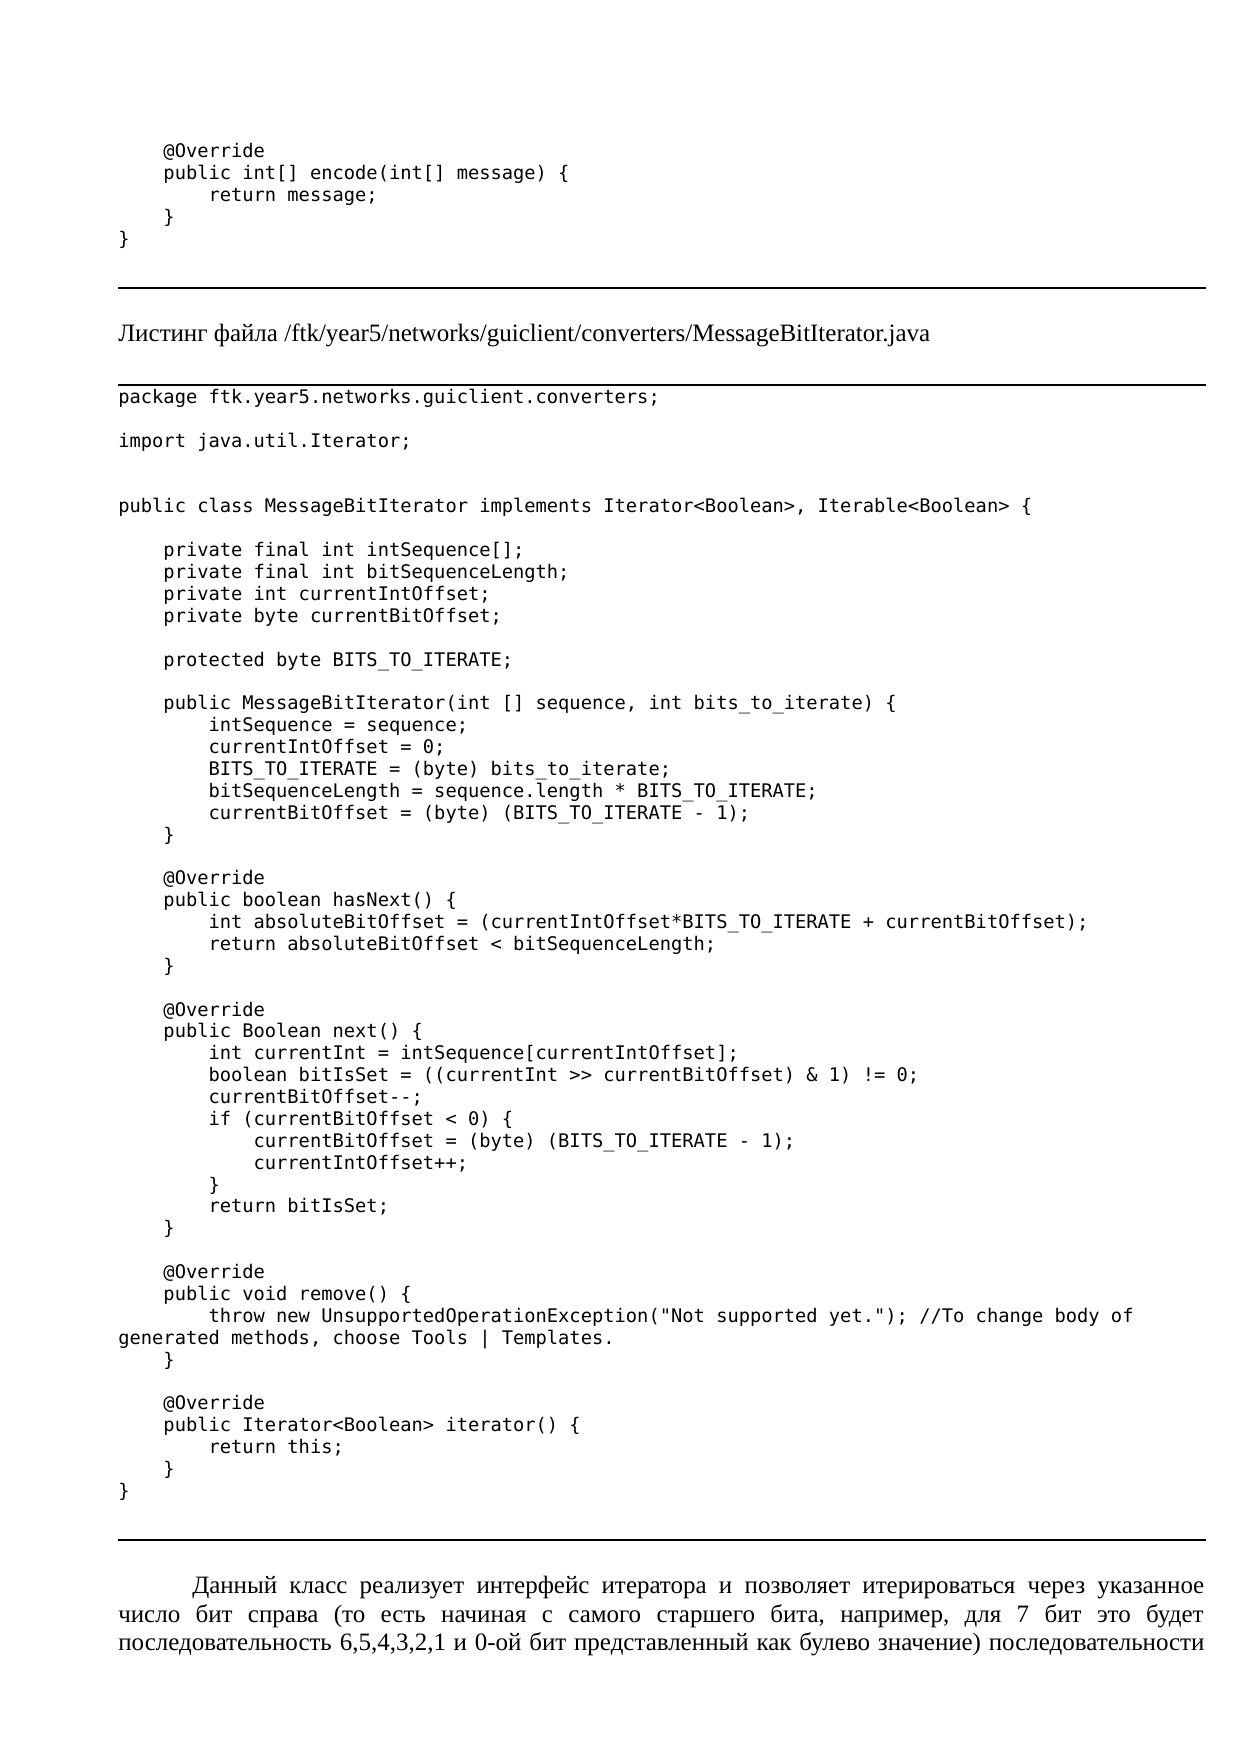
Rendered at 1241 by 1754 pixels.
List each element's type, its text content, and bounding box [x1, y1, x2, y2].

text Данный класс реализует интерфейс итератора и позволяет итерироваться через указанное число бит справа (то есть начиная с самого старшего бита, например, для 7 бит это будет последовательность 6,5,4,3,2,1 и 0-ой бит представленный как булево значение) последовательности [118, 1570, 1206, 1656]
text } [118, 227, 1206, 249]
text public Iterator<Boolean> iterator() { [118, 1414, 1206, 1436]
text @Override [118, 140, 1206, 162]
text return absoluteBitOffset < bitSequenceLength; [118, 933, 1206, 955]
text private int currentIntOffset; [118, 583, 1206, 605]
text currentIntOffset++; [118, 1152, 1206, 1173]
text BITS_TO_ITERATE = (byte) bits_to_iterate; [118, 758, 1206, 780]
text private byte currentBitOffset; [118, 605, 1206, 627]
text @Override [118, 1392, 1206, 1414]
text intSequence = sequence; [118, 714, 1206, 736]
text @Override [118, 998, 1206, 1020]
text int absoluteBitOffset = (currentIntOffset*BITS_TO_ITERATE + currentBitOffset); [118, 911, 1206, 933]
text currentBitOffset = (byte) (BITS_TO_ITERATE - 1); [118, 802, 1206, 823]
text bitSequenceLength = sequence.length * BITS_TO_ITERATE; [118, 780, 1206, 802]
text private final int intSequence[]; [118, 539, 1206, 561]
text public class MessageBitIterator implements Iterator<Boolean>, Iterable<Boolean> { [118, 495, 1206, 517]
text @Override [118, 867, 1206, 889]
text return bitIsSet; [118, 1195, 1206, 1217]
text boolean bitIsSet = ((currentInt >> currentBitOffset) & 1) != 0; [118, 1064, 1206, 1086]
text public boolean hasNext() { [118, 889, 1206, 911]
text public void remove() { [118, 1283, 1206, 1305]
text Листинг файла /ftk/year5/networks/guiclient/converters/MessageBitIterator.java [118, 318, 1206, 346]
text } [118, 955, 1206, 977]
text public int[] encode(int[] message) { [118, 162, 1206, 184]
text } [118, 1348, 1206, 1370]
text } [118, 1217, 1206, 1239]
text if (currentBitOffset < 0) { [118, 1108, 1206, 1130]
text throw new UnsupportedOperationException("Not supported yet."); //To change body of generated methods, choose Tools | Templates. [118, 1305, 1206, 1348]
text } [118, 1173, 1206, 1195]
text private final int bitSequenceLength; [118, 561, 1206, 583]
text public MessageBitIterator(int [] sequence, int bits_to_iterate) { [118, 692, 1206, 714]
text currentBitOffset--; [118, 1086, 1206, 1108]
text currentBitOffset = (byte) (BITS_TO_ITERATE - 1); [118, 1130, 1206, 1152]
text protected byte BITS_TO_ITERATE; [118, 648, 1206, 670]
text public Boolean next() { [118, 1020, 1206, 1042]
text return this; [118, 1436, 1206, 1458]
text import java.util.Iterator; [118, 430, 1206, 452]
text currentIntOffset = 0; [118, 736, 1206, 758]
text } [118, 1480, 1206, 1502]
text } [118, 206, 1206, 227]
text @Override [118, 1261, 1206, 1283]
text int currentInt = intSequence[currentIntOffset]; [118, 1042, 1206, 1064]
text } [118, 1458, 1206, 1480]
text package ftk.year5.networks.guiclient.converters; [118, 386, 1206, 408]
text } [118, 823, 1206, 845]
text return message; [118, 184, 1206, 206]
